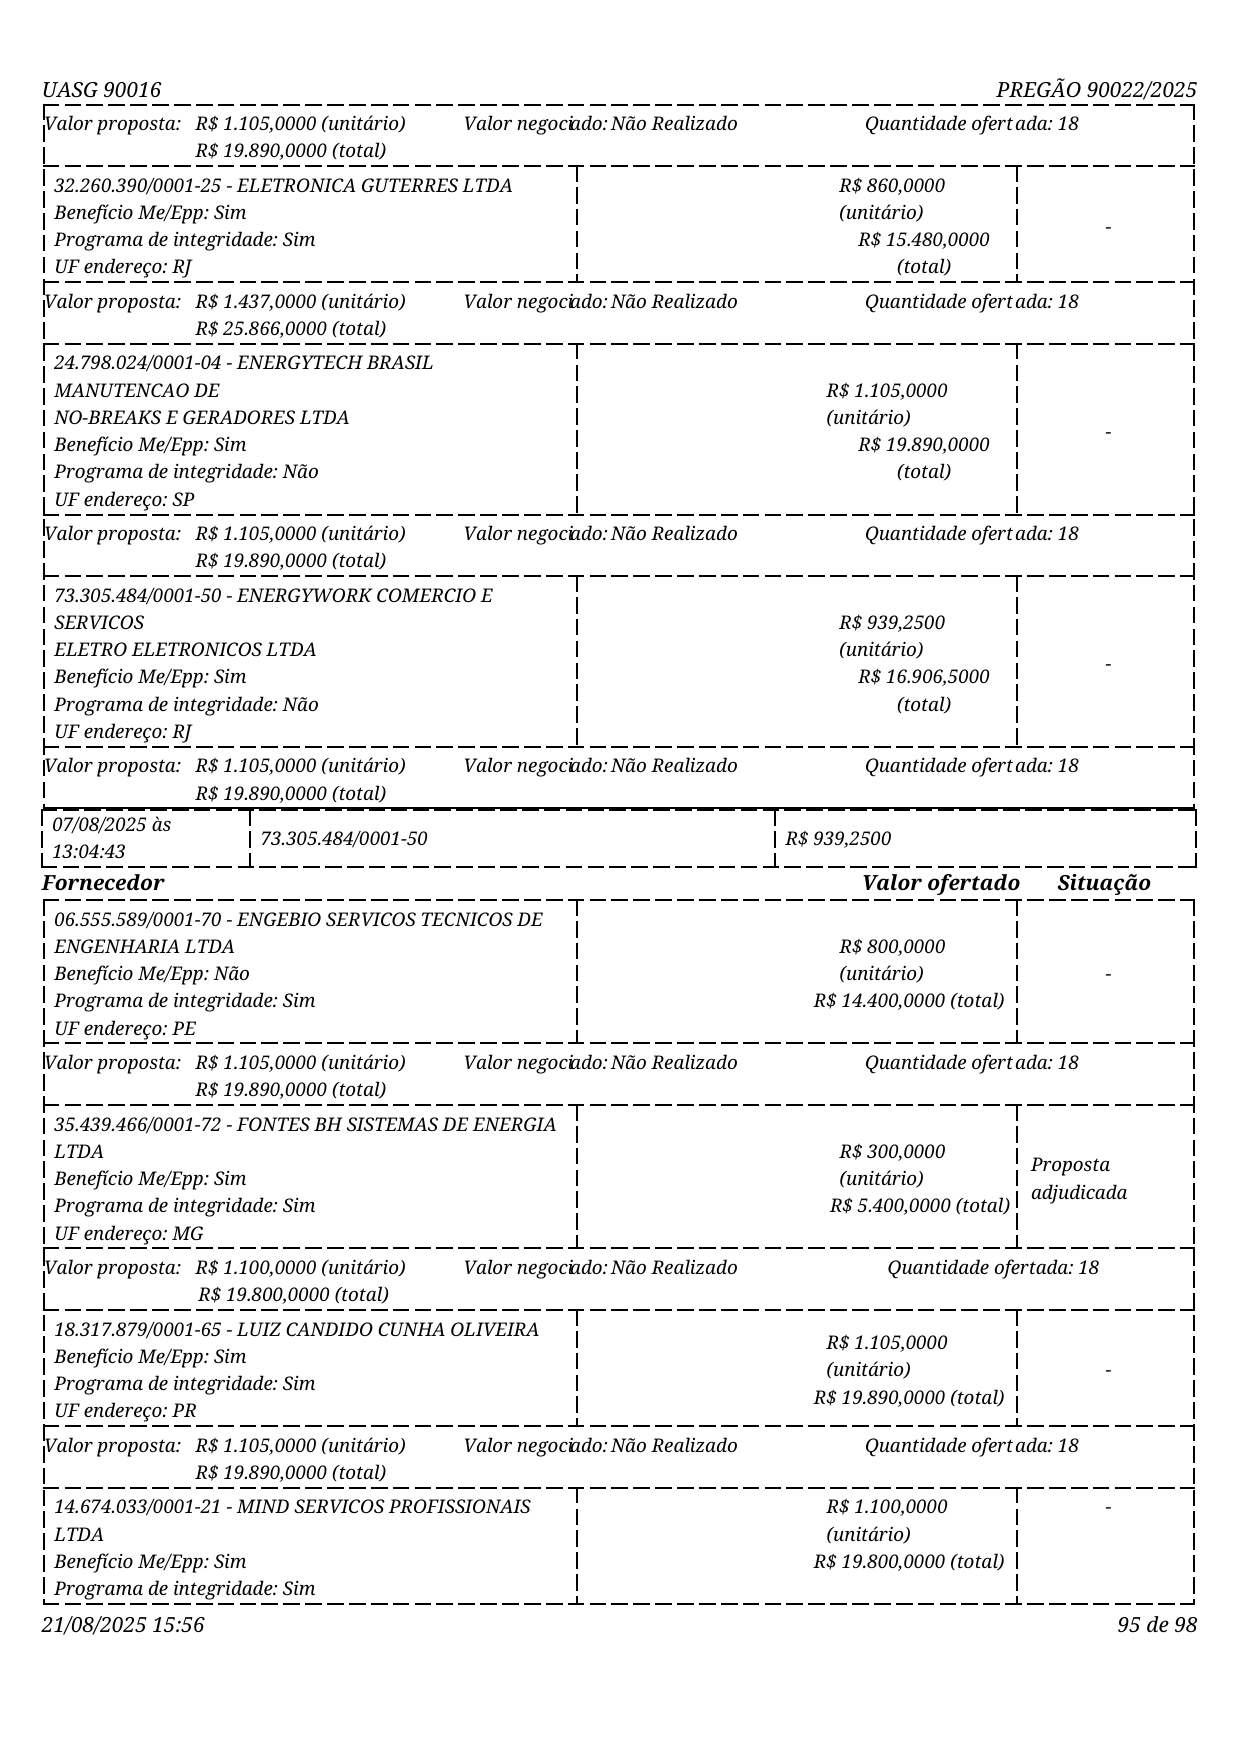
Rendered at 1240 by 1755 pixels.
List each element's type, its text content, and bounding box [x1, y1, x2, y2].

table_header 06.555.589/0001-70 - ENGEBIO SERVICOS TECNICOS DE ENGENHARIA LTDA Benefício Me/Epp: Não Programa de integridade: Sim UF endereço: PE [44, 899, 577, 1042]
table_cell ado: Não Realizado [577, 514, 826, 575]
text Fornecedor Valor ofertado Situação [42, 868, 1200, 897]
table_cell [1101, 281, 1194, 343]
table_cell [1017, 165, 1101, 281]
table_cell [577, 343, 826, 513]
table_header 07/08/2025 às 13:04:43 [42, 809, 250, 866]
table_cell Quantidade ofert [788, 1425, 1017, 1487]
table_header R$ 800,0000 (unitário) R$ 14.400,0000 (total) [788, 899, 1017, 1042]
table_cell R$ 1.100,0000 (unitário) R$ 19.800,0000 (total) [788, 1487, 1017, 1603]
table_cell R$ 1.105,0000 (unitário) R$ 19.890,0000 (total) [788, 1309, 1017, 1425]
table_cell [577, 1309, 787, 1425]
table_cell 32.260.390/0001-25 - ELETRONICA GUTERRES LTDA Benefício Me/Epp: Sim Programa de integridade: Sim UF endereço: RJ [44, 165, 577, 281]
table_header R$ 939,2500 [775, 809, 1196, 866]
table_cell - [1101, 165, 1194, 281]
table_cell [1017, 575, 1101, 746]
table_cell Quantidade ofert [788, 1042, 1017, 1104]
table_cell Valor proposta: R$ 1.100,0000 (unitário) Valor negoci R$ 19.800,0000 (total) [44, 1247, 577, 1309]
table_cell [1101, 514, 1194, 575]
table_cell ada: 18 [1017, 514, 1101, 575]
table_header - [1101, 899, 1194, 1042]
table_cell Valor proposta: R$ 1.437,0000 (unitário) Valor negoci R$ 25.866,0000 (total) [44, 281, 577, 343]
table_cell R$ 1.105,0000 (unitário) R$ 19.890,0000 (total) [826, 343, 1017, 513]
table_cell ado: Não Realizado [577, 1042, 787, 1104]
table_cell - [1101, 343, 1194, 513]
table_cell [577, 1104, 787, 1247]
table_cell ada: 18 [1017, 746, 1101, 807]
table_cell [1101, 1042, 1194, 1104]
table_header [1017, 899, 1101, 1042]
table_cell 14.674.033/0001-21 - MIND SERVICOS PROFISSIONAIS LTDA Benefício Me/Epp: Sim Programa de integridade: Sim [44, 1487, 577, 1603]
table_cell ada: 18 [1017, 1042, 1101, 1104]
table_cell Quantidade ofert [826, 104, 1017, 165]
table_cell [1017, 1309, 1101, 1425]
table_cell Quantidade ofert [826, 746, 1017, 807]
table_cell 24.798.024/0001-04 - ENERGYTECH BRASIL MANUTENCAO DE NO-BREAKS E GERADORES LTDA Benefício Me/Epp: Sim Programa de integridade: Não UF endereço: SP [44, 343, 577, 513]
table_cell Proposta adjudicada [1017, 1104, 1194, 1247]
table_cell R$ 860,0000 (unitário) R$ 15.480,0000 (total) [826, 165, 1017, 281]
table_cell 35.439.466/0001-72 - FONTES BH SISTEMAS DE ENERGIA LTDA Benefício Me/Epp: Sim Programa de integridade: Sim UF endereço: MG [44, 1104, 577, 1247]
table_cell R$ 939,2500 (unitário) R$ 16.906,5000 (total) [826, 575, 1017, 746]
table_cell 18.317.879/0001-65 - LUIZ CANDIDO CUNHA OLIVEIRA Benefício Me/Epp: Sim Programa de integridade: Sim UF endereço: PR [44, 1309, 577, 1425]
table_cell [577, 1487, 787, 1603]
table_cell Valor proposta: R$ 1.105,0000 (unitário) Valor negoci R$ 19.890,0000 (total) [44, 1425, 577, 1487]
table_cell Valor proposta: R$ 1.105,0000 (unitário) Valor negoci R$ 19.890,0000 (total) [44, 1042, 577, 1104]
table_cell Quantidade ofert [826, 281, 1017, 343]
table_cell ado: Não Realizado [577, 1425, 787, 1487]
table_cell [1017, 1487, 1101, 1603]
table_cell - [1101, 1309, 1194, 1425]
table_cell Quantidade ofert [826, 514, 1017, 575]
table_cell - [1101, 575, 1194, 746]
table_cell ado: Não Realizado [577, 1247, 787, 1309]
table_cell ado: Não Realizado [577, 104, 826, 165]
table_cell [1101, 746, 1194, 807]
table_header [577, 899, 787, 1042]
table_cell ada: 18 [1017, 281, 1101, 343]
table_header 73.305.484/0001-50 [250, 809, 775, 866]
table_cell ada: 18 [1017, 104, 1101, 165]
table_cell R$ 300,0000 (unitário) R$ 5.400,0000 (total) [788, 1104, 1017, 1247]
table_cell ado: Não Realizado [577, 746, 826, 807]
table_cell [1017, 343, 1101, 513]
table_cell Valor proposta: R$ 1.105,0000 (unitário) Valor negoci R$ 19.890,0000 (total) [44, 104, 577, 165]
table_cell ada: 18 [1017, 1425, 1101, 1487]
table_cell Valor proposta: R$ 1.105,0000 (unitário) Valor negoci R$ 19.890,0000 (total) [44, 746, 577, 807]
table_cell [577, 165, 826, 281]
table_cell - [1101, 1487, 1194, 1603]
table_cell [577, 575, 826, 746]
table_cell Quantidade ofertada: 18 [788, 1247, 1194, 1309]
table_cell 73.305.484/0001-50 - ENERGYWORK COMERCIO E SERVICOS ELETRO ELETRONICOS LTDA Benefício Me/Epp: Sim Programa de integridade: Não UF endereço: RJ [44, 575, 577, 746]
table_cell ado: Não Realizado [577, 281, 826, 343]
table_cell [1101, 1425, 1194, 1487]
table_cell Valor proposta: R$ 1.105,0000 (unitário) Valor negoci R$ 19.890,0000 (total) [44, 514, 577, 575]
table_cell [1101, 104, 1194, 165]
